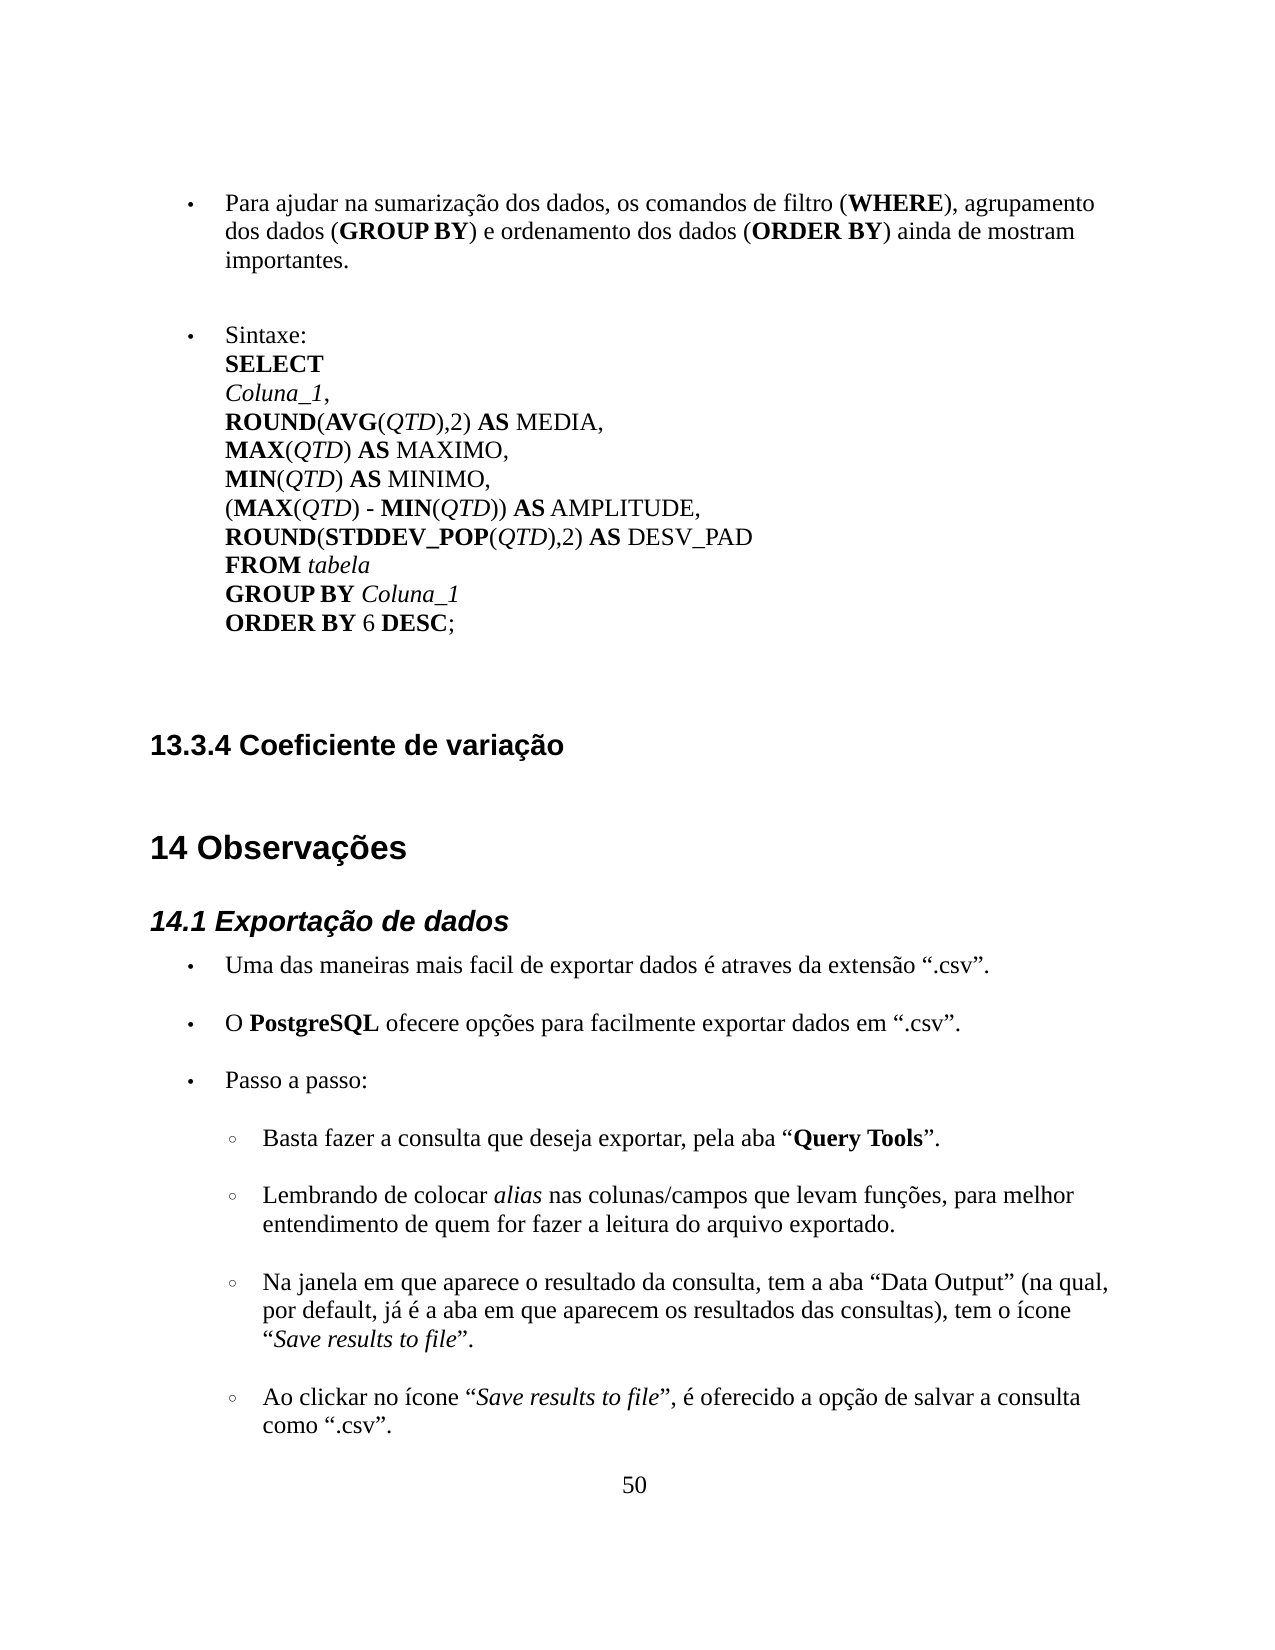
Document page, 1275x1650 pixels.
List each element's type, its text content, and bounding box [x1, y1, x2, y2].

subtitle 14.1 Exportação de dados [150, 904, 1125, 938]
list Basta fazer a consulta que deseja exportar, pela aba “Query Tools”. [225, 1123, 1125, 1180]
list Sintaxe: SELECT Coluna_1, ROUND(AVG(QTD),2) AS MEDIA, MAX(QTD) AS MAXIMO, MIN(QTD) AS MINIMO, (MAX(QTD) - MIN(QTD)) AS AMPLITUDE, ROUND(STDDEV_POP(QTD),2) AS DESV_PAD FROM tabela GROUP BY Coluna_1 ORDER BY 6 DESC; [187, 321, 1125, 666]
list Na janela em que aparece o resultado da consulta, tem a aba “Data Output” (na qual, por default, já é a aba em que aparecem os resultados das consultas), tem o ícone “Save results to file”. [225, 1267, 1125, 1382]
list Ao clickar no ícone “Save results to file”, é oferecido a opção de salvar a consulta como “.csv”. [225, 1382, 1125, 1439]
list [225, 150, 1125, 179]
list Uma das maneiras mais facil de exportar dados é atraves da extensão “.csv”. [187, 950, 1125, 1008]
list O PostgreSQL ofecere opções para facilmente exportar dados em “.csv”. [187, 1008, 1125, 1065]
list Para ajudar na sumarização dos dados, os comandos de filtro (WHERE), agrupamento dos dados (GROUP BY) e ordenamento dos dados (ORDER BY) ainda de mostram importantes. [187, 188, 1125, 303]
subtitle 13.3.4 Coeficiente de variação [150, 728, 1125, 762]
list Lembrando de colocar alias nas colunas/campos que levam funções, para melhor entendimento de quem for fazer a leitura do arquivo exportado. [225, 1180, 1125, 1267]
list Passo a passo: [187, 1065, 1125, 1123]
subtitle 14 Observações [150, 828, 1125, 867]
